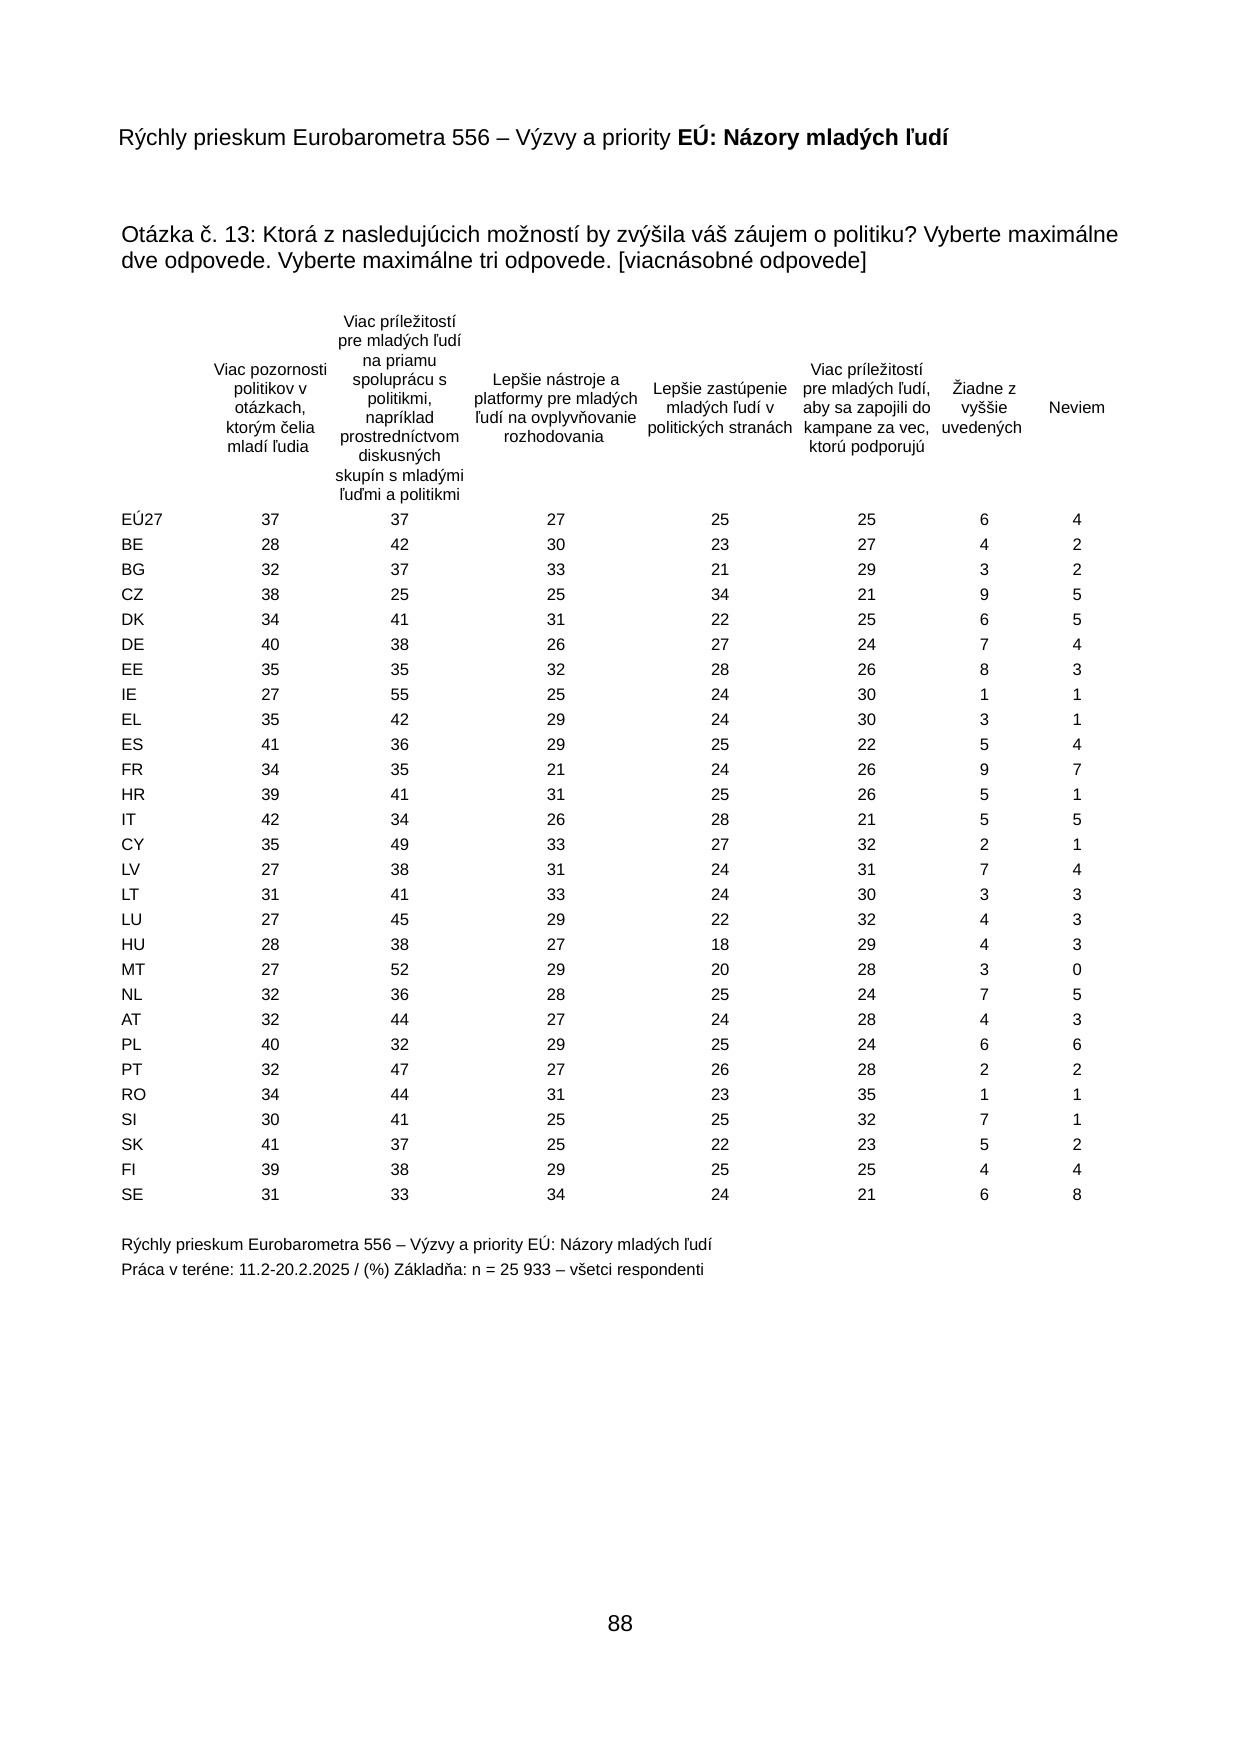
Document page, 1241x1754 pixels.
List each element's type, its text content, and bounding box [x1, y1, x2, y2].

table_cell 35 [797, 1082, 936, 1107]
table_cell LV [118, 857, 210, 882]
table_cell 25 [469, 682, 643, 707]
table_cell 29 [469, 707, 643, 732]
table_cell 35 [210, 832, 330, 857]
table_cell Práca v teréne: 11.2-20.2.2025 / (%) Základňa: n = 25 933 – všetci respondenti [118, 1257, 1122, 1282]
table_cell [936, 277, 1032, 309]
table_cell 30 [797, 882, 936, 907]
table_cell 27 [210, 957, 330, 982]
table_cell 21 [469, 757, 643, 782]
table_cell 24 [643, 857, 797, 882]
table_cell 32 [797, 832, 936, 857]
table_cell 28 [210, 932, 330, 957]
table_cell 23 [643, 532, 797, 557]
table_cell 25 [643, 507, 797, 532]
table_cell 30 [210, 1107, 330, 1132]
table_cell 37 [330, 507, 469, 532]
table_cell 28 [643, 657, 797, 682]
table_cell 44 [330, 1082, 469, 1107]
table_cell 2 [1032, 1132, 1122, 1157]
table_cell 26 [797, 782, 936, 807]
table_cell 5 [1032, 582, 1122, 607]
table_cell 25 [797, 1157, 936, 1182]
table_cell 6 [1032, 1032, 1122, 1057]
table_cell IE [118, 682, 210, 707]
table_cell 18 [643, 932, 797, 957]
table_cell 3 [936, 882, 1032, 907]
table_cell 2 [936, 832, 1032, 857]
table_cell 6 [936, 1032, 1032, 1057]
table_cell 29 [797, 557, 936, 582]
table_cell 27 [210, 857, 330, 882]
table_cell 6 [936, 607, 1032, 632]
table_cell [469, 1207, 643, 1232]
table_cell 41 [330, 882, 469, 907]
table_cell 4 [936, 907, 1032, 932]
table_cell 38 [330, 632, 469, 657]
table_cell 31 [469, 1082, 643, 1107]
table_cell 6 [936, 507, 1032, 532]
table_cell 5 [936, 782, 1032, 807]
table_cell 25 [797, 607, 936, 632]
table_cell 20 [643, 957, 797, 982]
table_cell [643, 277, 797, 309]
table_cell IT [118, 807, 210, 832]
table_cell NL [118, 982, 210, 1007]
table_cell EL [118, 707, 210, 732]
table_cell PT [118, 1057, 210, 1082]
table_cell 24 [797, 1032, 936, 1057]
table_cell CY [118, 832, 210, 857]
table_cell FI [118, 1157, 210, 1182]
table_cell 3 [1032, 907, 1122, 932]
table_cell 21 [797, 1182, 936, 1207]
table_cell 37 [330, 557, 469, 582]
table_cell [1032, 277, 1122, 309]
table_cell 7 [936, 1107, 1032, 1132]
table_cell Viac príležitostí pre mladých ľudí, aby sa zapojili do kampane za vec, ktorú podporujú [797, 309, 936, 507]
table_cell [330, 277, 469, 309]
table_cell 2 [1032, 557, 1122, 582]
table_cell 2 [1032, 1057, 1122, 1082]
table_cell 3 [936, 957, 1032, 982]
table_cell 5 [936, 1132, 1032, 1157]
table_cell 1 [936, 1082, 1032, 1107]
table_cell 5 [936, 807, 1032, 832]
table_cell 41 [330, 607, 469, 632]
table_cell 33 [469, 882, 643, 907]
table_cell 3 [936, 557, 1032, 582]
table_cell 33 [469, 557, 643, 582]
table_cell 29 [469, 1157, 643, 1182]
table_cell [210, 277, 330, 309]
table_cell 25 [469, 582, 643, 607]
table_cell 22 [643, 907, 797, 932]
table_cell 24 [797, 632, 936, 657]
table_cell 25 [330, 582, 469, 607]
table_cell 28 [797, 1007, 936, 1032]
table_cell 26 [469, 807, 643, 832]
table_cell 4 [1032, 632, 1122, 657]
table_cell 4 [1032, 1157, 1122, 1182]
table_cell 26 [643, 1057, 797, 1082]
table_cell 35 [330, 657, 469, 682]
table_cell 1 [1032, 782, 1122, 807]
table_cell 1 [1032, 1082, 1122, 1107]
table_cell 39 [210, 1157, 330, 1182]
table_cell 3 [1032, 1007, 1122, 1032]
table_cell 28 [797, 957, 936, 982]
table_cell SE [118, 1182, 210, 1207]
table_cell SK [118, 1132, 210, 1157]
table_cell 27 [469, 932, 643, 957]
table_cell PL [118, 1032, 210, 1057]
table_cell 38 [330, 857, 469, 882]
table_cell 22 [643, 607, 797, 632]
table_cell Lepšie zastúpenie mladých ľudí v politických stranách [643, 309, 797, 507]
table_cell 28 [797, 1057, 936, 1082]
table_cell 36 [330, 982, 469, 1007]
table_cell [118, 277, 210, 309]
table_cell 27 [469, 507, 643, 532]
table_cell 27 [469, 1057, 643, 1082]
table_cell 36 [330, 732, 469, 757]
table_cell 32 [797, 1107, 936, 1132]
table_cell 38 [330, 932, 469, 957]
table_cell 5 [1032, 607, 1122, 632]
table_cell 35 [210, 707, 330, 732]
table_cell 25 [643, 1157, 797, 1182]
table_cell 24 [643, 1182, 797, 1207]
table_cell 35 [210, 657, 330, 682]
table_cell [118, 309, 210, 507]
table_cell 1 [936, 682, 1032, 707]
table_cell [936, 1207, 1032, 1232]
table_cell 42 [210, 807, 330, 832]
table_cell 2 [936, 1057, 1032, 1082]
table_cell 55 [330, 682, 469, 707]
table_cell AT [118, 1007, 210, 1032]
table_cell 29 [469, 907, 643, 932]
table_cell 27 [643, 632, 797, 657]
table_cell 24 [643, 882, 797, 907]
table_cell 25 [643, 1032, 797, 1057]
table_cell 25 [643, 1107, 797, 1132]
table_cell 41 [330, 782, 469, 807]
table_cell 5 [936, 732, 1032, 757]
table_cell 4 [1032, 857, 1122, 882]
table_cell Viac príležitostí pre mladých ľudí na priamu spoluprácu s politikmi, napríklad prostredníctvom diskusných skupín s mladými ľuďmi a politikmi [330, 309, 469, 507]
table_cell 24 [797, 982, 936, 1007]
table_cell 4 [1032, 732, 1122, 757]
table_cell 31 [210, 1182, 330, 1207]
table_cell 32 [469, 657, 643, 682]
table_cell 25 [797, 507, 936, 532]
table_cell LU [118, 907, 210, 932]
table_cell HR [118, 782, 210, 807]
table_cell 26 [469, 632, 643, 657]
table_cell 22 [643, 1132, 797, 1157]
table_cell 7 [936, 632, 1032, 657]
table_cell 3 [936, 707, 1032, 732]
table_cell 24 [643, 757, 797, 782]
table_cell ES [118, 732, 210, 757]
table_cell 30 [797, 682, 936, 707]
table_cell 32 [210, 1007, 330, 1032]
table_cell [330, 1207, 469, 1232]
table_cell 7 [1032, 757, 1122, 782]
table_cell 30 [469, 532, 643, 557]
table_cell 23 [797, 1132, 936, 1157]
table_cell 40 [210, 1032, 330, 1057]
table_cell 45 [330, 907, 469, 932]
table_cell 22 [797, 732, 936, 757]
table_cell 9 [936, 757, 1032, 782]
table_cell 31 [469, 782, 643, 807]
table_cell 27 [469, 1007, 643, 1032]
table_cell 4 [936, 1007, 1032, 1032]
table_cell 3 [1032, 657, 1122, 682]
table_cell 42 [330, 532, 469, 557]
table_cell 9 [936, 582, 1032, 607]
table_cell 24 [643, 682, 797, 707]
table_cell 42 [330, 707, 469, 732]
table_cell 34 [210, 607, 330, 632]
table_cell BG [118, 557, 210, 582]
table_cell 28 [469, 982, 643, 1007]
table_cell 8 [1032, 1182, 1122, 1207]
table_cell 32 [797, 907, 936, 932]
table_cell 41 [210, 732, 330, 757]
table_cell 34 [210, 757, 330, 782]
table_cell 6 [936, 1182, 1032, 1207]
table_cell 29 [469, 732, 643, 757]
table_cell 3 [1032, 882, 1122, 907]
table_cell EE [118, 657, 210, 682]
table_cell 27 [210, 907, 330, 932]
table_cell MT [118, 957, 210, 982]
table_cell 4 [936, 1157, 1032, 1182]
table_cell 29 [469, 957, 643, 982]
table_cell Viac pozornosti politikov v otázkach, ktorým čelia mladí ľudia [210, 309, 330, 507]
table_cell 21 [797, 582, 936, 607]
table_cell 5 [1032, 982, 1122, 1007]
table_cell 1 [1032, 682, 1122, 707]
table_cell 52 [330, 957, 469, 982]
table_cell 8 [936, 657, 1032, 682]
table_cell 3 [1032, 932, 1122, 957]
table_cell 7 [936, 857, 1032, 882]
table_cell 37 [210, 507, 330, 532]
table_cell 41 [210, 1132, 330, 1157]
table_cell 31 [210, 882, 330, 907]
table_cell 5 [1032, 807, 1122, 832]
table_cell HU [118, 932, 210, 957]
table_cell DK [118, 607, 210, 632]
table_cell 32 [330, 1032, 469, 1057]
table_cell 49 [330, 832, 469, 857]
table_cell 32 [210, 557, 330, 582]
table_cell RO [118, 1082, 210, 1107]
table_cell 29 [797, 932, 936, 957]
table_cell [797, 277, 936, 309]
table_cell [797, 1207, 936, 1232]
table_cell Žiadne z vyššie uvedených [936, 309, 1032, 507]
table_cell 7 [936, 982, 1032, 1007]
table_cell 4 [936, 532, 1032, 557]
table_cell 38 [330, 1157, 469, 1182]
table_cell 21 [797, 807, 936, 832]
table_cell 27 [210, 682, 330, 707]
table_cell EÚ27 [118, 507, 210, 532]
table_cell 24 [643, 707, 797, 732]
table_header Otázka č. 13: Ktorá z nasledujúcich možností by zvýšila váš záujem o politiku? Vyberte maximálne dve odpovede. Vyberte maximálne tri odpovede. [viacnásobné odpovede] [118, 218, 1122, 277]
table_cell 33 [330, 1182, 469, 1207]
table_cell 21 [643, 557, 797, 582]
table_cell 32 [210, 982, 330, 1007]
table_cell [210, 1207, 330, 1232]
table_cell [118, 1207, 210, 1232]
table_cell 27 [797, 532, 936, 557]
table_cell 25 [469, 1132, 643, 1157]
table_cell 27 [643, 832, 797, 857]
table_cell Rýchly prieskum Eurobarometra 556 – Výzvy a priority EÚ: Názory mladých ľudí [118, 1232, 1122, 1257]
table_cell 34 [210, 1082, 330, 1107]
table_cell Lepšie nástroje a platformy pre mladých ľudí na ovplyvňovanie rozhodovania [469, 309, 643, 507]
table_cell [1032, 1207, 1122, 1232]
table_cell 35 [330, 757, 469, 782]
table_cell 38 [210, 582, 330, 607]
table_cell 47 [330, 1057, 469, 1082]
table_cell 4 [936, 932, 1032, 957]
table_cell 34 [330, 807, 469, 832]
table_cell 30 [797, 707, 936, 732]
table_cell LT [118, 882, 210, 907]
table_cell 25 [643, 782, 797, 807]
table_cell 26 [797, 657, 936, 682]
table_cell [469, 277, 643, 309]
table_cell 44 [330, 1007, 469, 1032]
table_cell 25 [643, 732, 797, 757]
table_cell 31 [469, 607, 643, 632]
table_cell DE [118, 632, 210, 657]
table_cell 39 [210, 782, 330, 807]
table_cell 34 [643, 582, 797, 607]
table_cell 31 [469, 857, 643, 882]
table_cell 28 [210, 532, 330, 557]
table_cell SI [118, 1107, 210, 1132]
table_cell 2 [1032, 532, 1122, 557]
table_cell 1 [1032, 832, 1122, 857]
table_cell 28 [643, 807, 797, 832]
table_cell 40 [210, 632, 330, 657]
table_cell 41 [330, 1107, 469, 1132]
table_cell 33 [469, 832, 643, 857]
table_cell BE [118, 532, 210, 557]
table_cell 31 [797, 857, 936, 882]
table_cell 34 [469, 1182, 643, 1207]
table_cell [643, 1207, 797, 1232]
table_cell 23 [643, 1082, 797, 1107]
table_cell 29 [469, 1032, 643, 1057]
table_cell Neviem [1032, 309, 1122, 507]
table_cell 26 [797, 757, 936, 782]
table_cell FR [118, 757, 210, 782]
table_cell 32 [210, 1057, 330, 1082]
table_cell 1 [1032, 1107, 1122, 1132]
table_cell 1 [1032, 707, 1122, 732]
table_cell 25 [469, 1107, 643, 1132]
table_cell 4 [1032, 507, 1122, 532]
table_cell 25 [643, 982, 797, 1007]
table_cell 37 [330, 1132, 469, 1157]
table_cell 24 [643, 1007, 797, 1032]
table_cell CZ [118, 582, 210, 607]
table_cell 0 [1032, 957, 1122, 982]
